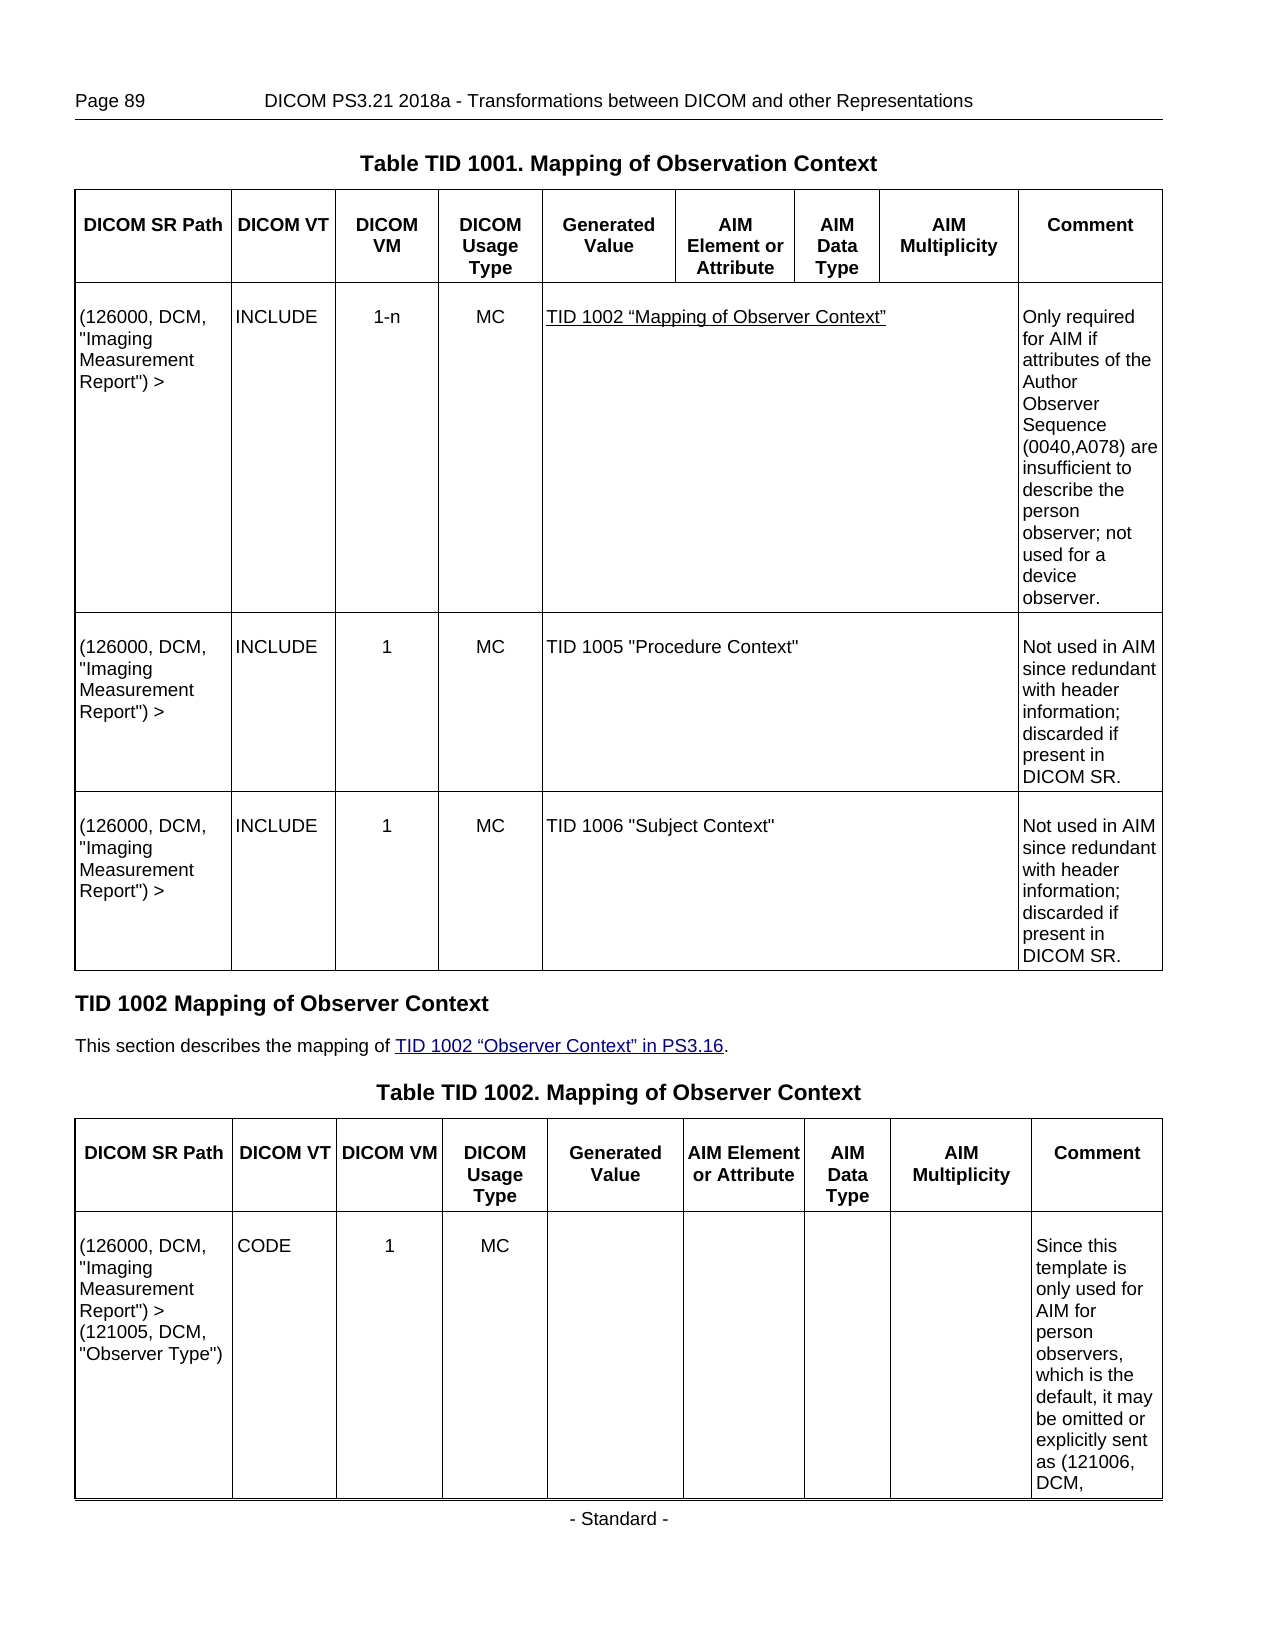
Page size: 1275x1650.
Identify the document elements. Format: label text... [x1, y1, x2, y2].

table_header Generated Value [543, 190, 675, 282]
text Table TID 1001. Mapping of Observation Context [75, 150, 1162, 176]
table_cell CODE [233, 1212, 336, 1498]
table_cell 1 [336, 792, 438, 970]
table_cell Not used in AIM since redundant with header information; discarded if present in DICOM SR. [1019, 792, 1162, 970]
table_cell Since this template is only used for AIM for person observers, which is the default, it may be omitted or explicitly sent as (121006, DCM, [1032, 1212, 1162, 1498]
table_header Comment [1019, 190, 1162, 282]
table_cell (126000, DCM, "Imaging Measurement Report") > (121005, DCM, "Observer Type") [76, 1212, 232, 1498]
table_header AIM Element or Attribute [684, 1119, 804, 1211]
table_header DICOM VM [337, 1119, 442, 1211]
table_cell TID 1006 "Subject Context" [543, 792, 1018, 970]
table_header DICOM VT [232, 190, 335, 282]
table_header AIM Multiplicity [891, 1119, 1031, 1211]
table_header DICOM VT [233, 1119, 336, 1211]
table_cell MC [439, 613, 542, 791]
table_cell 1 [337, 1212, 442, 1498]
table_cell [684, 1212, 804, 1498]
table_header AIM Data Type [805, 1119, 890, 1211]
table_header DICOM Usage Type [443, 1119, 547, 1211]
text TID 1002 Mapping of Observer Context [75, 990, 1162, 1016]
table_cell MC [443, 1212, 547, 1498]
table_header Comment [1032, 1119, 1162, 1211]
table_cell [548, 1212, 683, 1498]
table_header AIM Data Type [795, 190, 879, 282]
table_cell MC [439, 283, 542, 612]
table_cell (126000, DCM, "Imaging Measurement Report") > [76, 792, 231, 970]
table_header AIM Multiplicity [880, 190, 1018, 282]
table_header DICOM SR Path [76, 1119, 232, 1211]
table_cell 1 [336, 613, 438, 791]
table_cell Not used in AIM since redundant with header information; discarded if present in DICOM SR. [1019, 613, 1162, 791]
table_cell (126000, DCM, "Imaging Measurement Report") > [76, 283, 231, 612]
table_header Generated Value [548, 1119, 683, 1211]
table_cell MC [439, 792, 542, 970]
table_cell [805, 1212, 890, 1498]
table_cell TID 1002 “Mapping of Observer Context” [543, 283, 1018, 612]
table_cell [891, 1212, 1031, 1498]
table_cell Only required for AIM if attributes of the Author Observer Sequence (0040,A078) are insufficient to describe the person observer; not used for a device observer. [1019, 283, 1162, 612]
table_cell INCLUDE [232, 613, 335, 791]
table_cell (126000, DCM, "Imaging Measurement Report") > [76, 613, 231, 791]
table_header AIM Element or Attribute [676, 190, 794, 282]
table_cell TID 1005 "Procedure Context" [543, 613, 1018, 791]
text This section describes the mapping of TID 1002 “Observer Context” in PS3.16. [75, 1035, 1162, 1056]
table_cell INCLUDE [232, 792, 335, 970]
table_cell INCLUDE [232, 283, 335, 612]
text Table TID 1002. Mapping of Observer Context [75, 1079, 1162, 1104]
table_header DICOM VM [336, 190, 438, 282]
table_header DICOM SR Path [76, 190, 231, 282]
table_cell 1-n [336, 283, 438, 612]
table_header DICOM Usage Type [439, 190, 542, 282]
